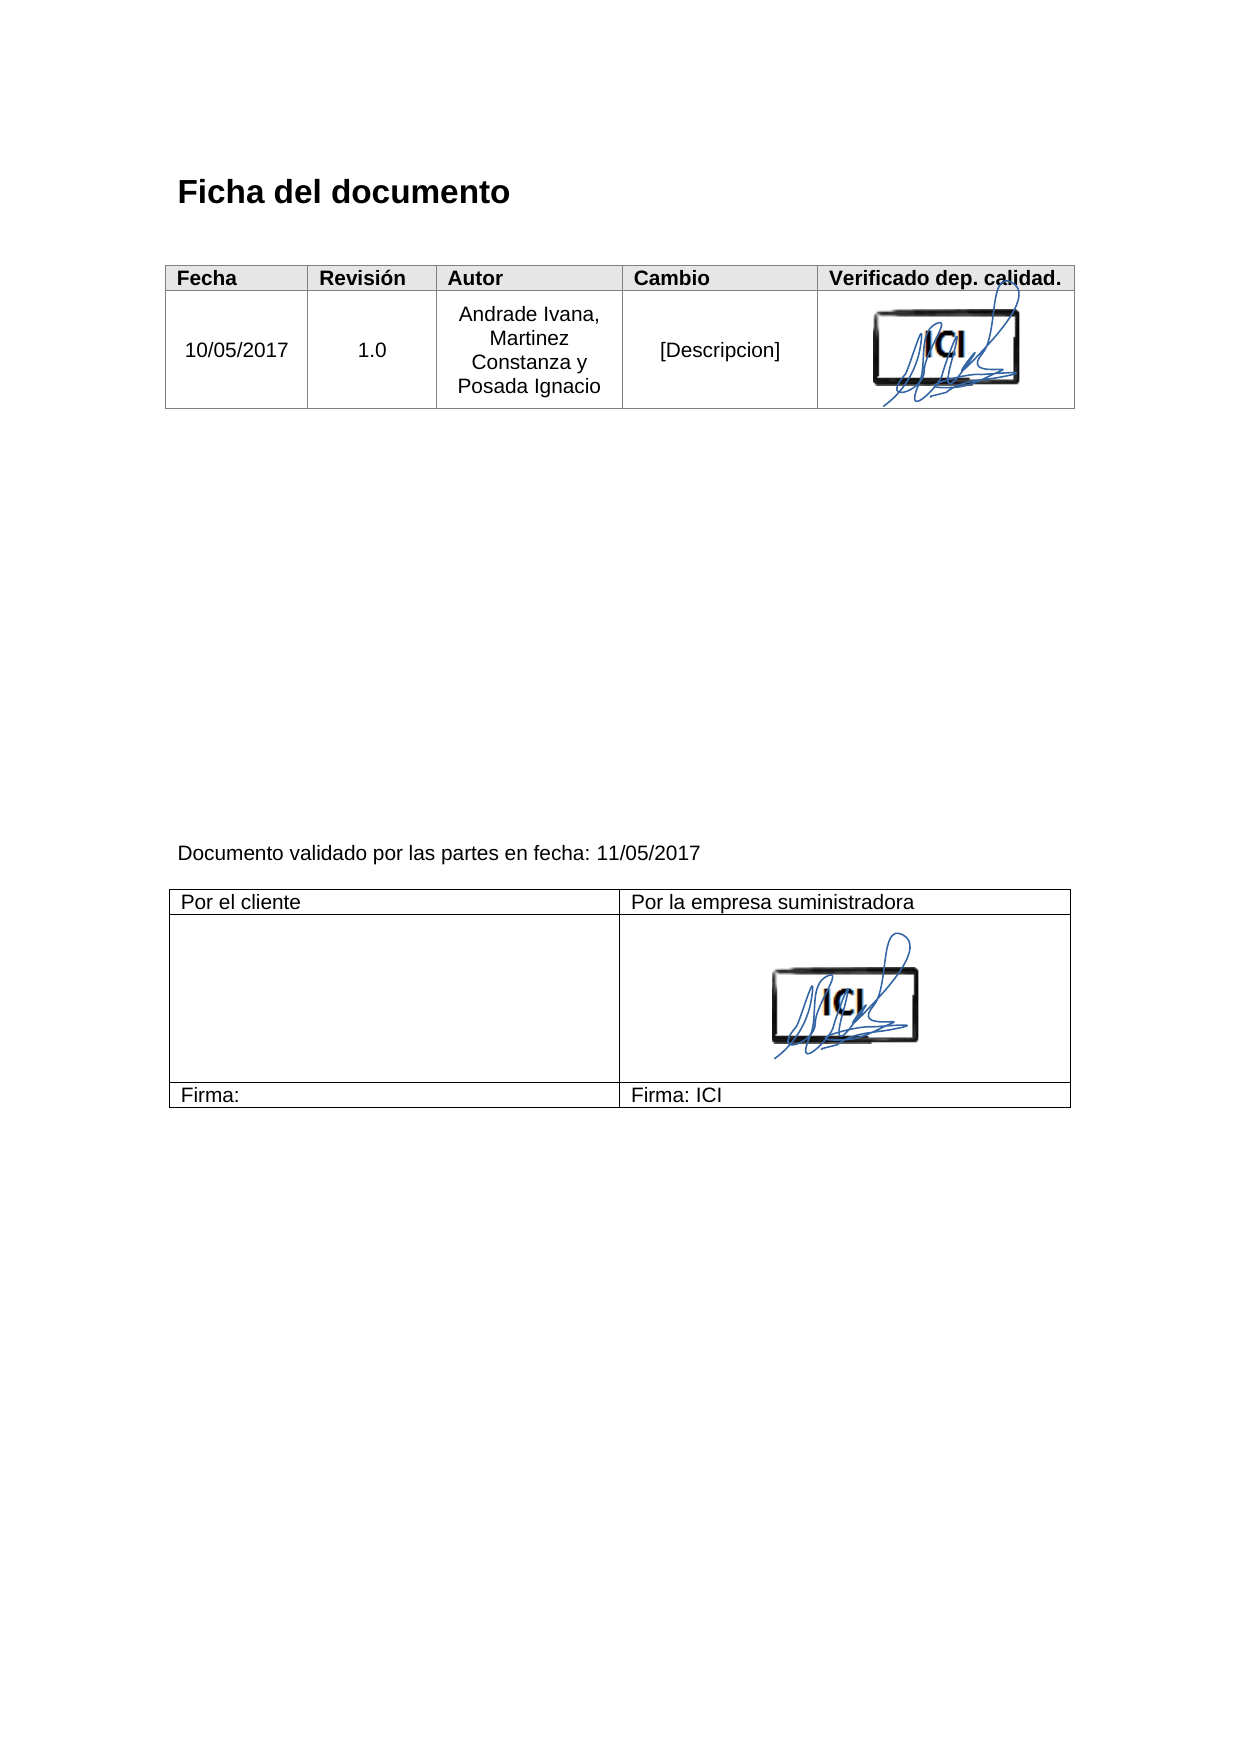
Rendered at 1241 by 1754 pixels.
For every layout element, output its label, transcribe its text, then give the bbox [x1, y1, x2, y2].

picture [938, 376, 985, 386]
table_cell Andrade Ivana, Martinez Constanza y Posada Ignacio [437, 291, 622, 408]
picture [829, 1028, 877, 1039]
picture [925, 324, 940, 358]
table_cell [995, 291, 1018, 309]
table_cell Firma: ICI [620, 1083, 1070, 1107]
table_header Por la empresa suministradora [620, 890, 1070, 913]
table_cell 1.0 [308, 291, 436, 408]
picture [873, 309, 992, 386]
picture [832, 1002, 844, 1033]
table_cell [916, 386, 933, 400]
picture [942, 349, 953, 380]
table_header Cambio [623, 266, 817, 290]
table_header Verificado dep. calidad. [818, 266, 1074, 290]
table_cell [902, 386, 913, 391]
table_cell [170, 915, 619, 1082]
picture [789, 992, 811, 1042]
table_cell Firma: [170, 1083, 619, 1107]
table_cell [620, 915, 1070, 1082]
table_cell [884, 291, 1074, 408]
picture [899, 340, 920, 386]
table_cell [818, 291, 996, 408]
table_header Revisión [308, 266, 436, 290]
picture [852, 1012, 888, 1028]
table_cell [Descripcion] [623, 291, 817, 408]
table_header Autor [437, 266, 622, 290]
picture [990, 309, 1013, 340]
picture [971, 309, 1020, 386]
table_cell 10/05/2017 [166, 291, 307, 408]
text Documento validado por las partes en fecha: 11/05/2017 [177, 841, 1063, 864]
picture [881, 967, 901, 992]
text Ficha del documento [177, 173, 1063, 211]
table_header Fecha [166, 266, 307, 290]
picture [816, 976, 831, 1011]
picture [962, 359, 996, 375]
picture [841, 967, 919, 1044]
picture [772, 967, 883, 1044]
table_header Por el cliente [170, 890, 619, 913]
